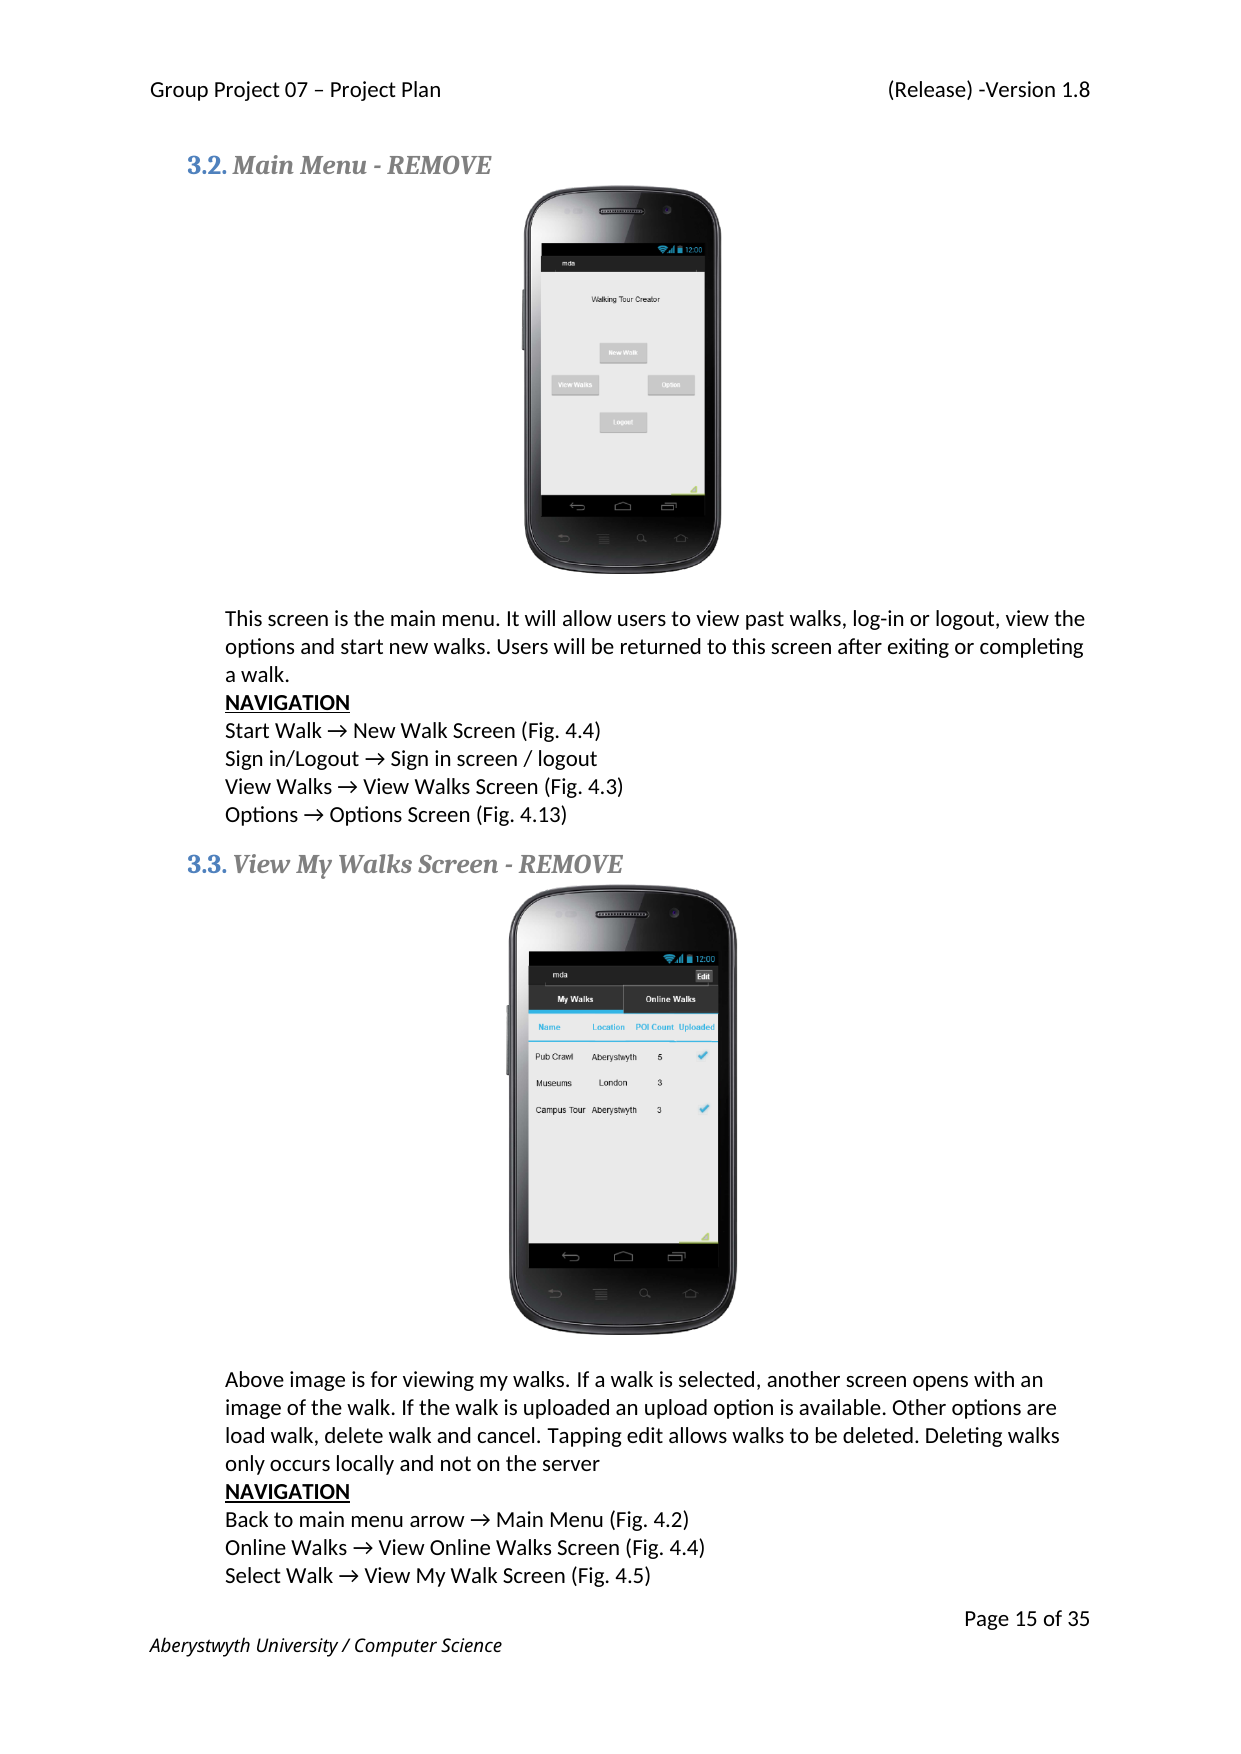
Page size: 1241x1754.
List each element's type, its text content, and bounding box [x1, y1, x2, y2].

text Options → Options Screen (Fig. 4.13) [225, 800, 1090, 828]
text Sign in/Logout → Sign in screen / logout [225, 744, 1090, 772]
picture [430, 884, 810, 1335]
text Above image is for viewing my walks. If a walk is selected, another screen opens with an image of the walk. If the walk is uploaded an upload option is available. Other options are load walk, delete walk and cancel. Tapping edit allows walks to be deleted. Deleting walks only occurs locally and not on the server [225, 1365, 1090, 1477]
text Back to main menu arrow → Main Menu (Fig. 4.2) [225, 1505, 1090, 1533]
text View Walks → View Walks Screen (Fig. 4.3) [225, 772, 1090, 800]
picture [457, 185, 784, 574]
subtitle View My Walks Screen - REMOVE [187, 849, 1090, 880]
text This screen is the main menu. It will allow users to view past walks, log-in or logout, view the options and start new walks. Users will be returned to this screen after exiting or completing a walk. [225, 604, 1090, 688]
text Select Walk → View My Walk Screen (Fig. 4.5) [225, 1561, 1090, 1589]
text NAVIGATION [225, 1477, 1090, 1505]
text Start Walk → New Walk Screen (Fig. 4.4) [225, 716, 1090, 744]
text NAVIGATION [225, 688, 1090, 716]
text Online Walks → View Online Walks Screen (Fig. 4.4) [225, 1533, 1090, 1561]
subtitle Main Menu - REMOVE [187, 150, 1090, 181]
